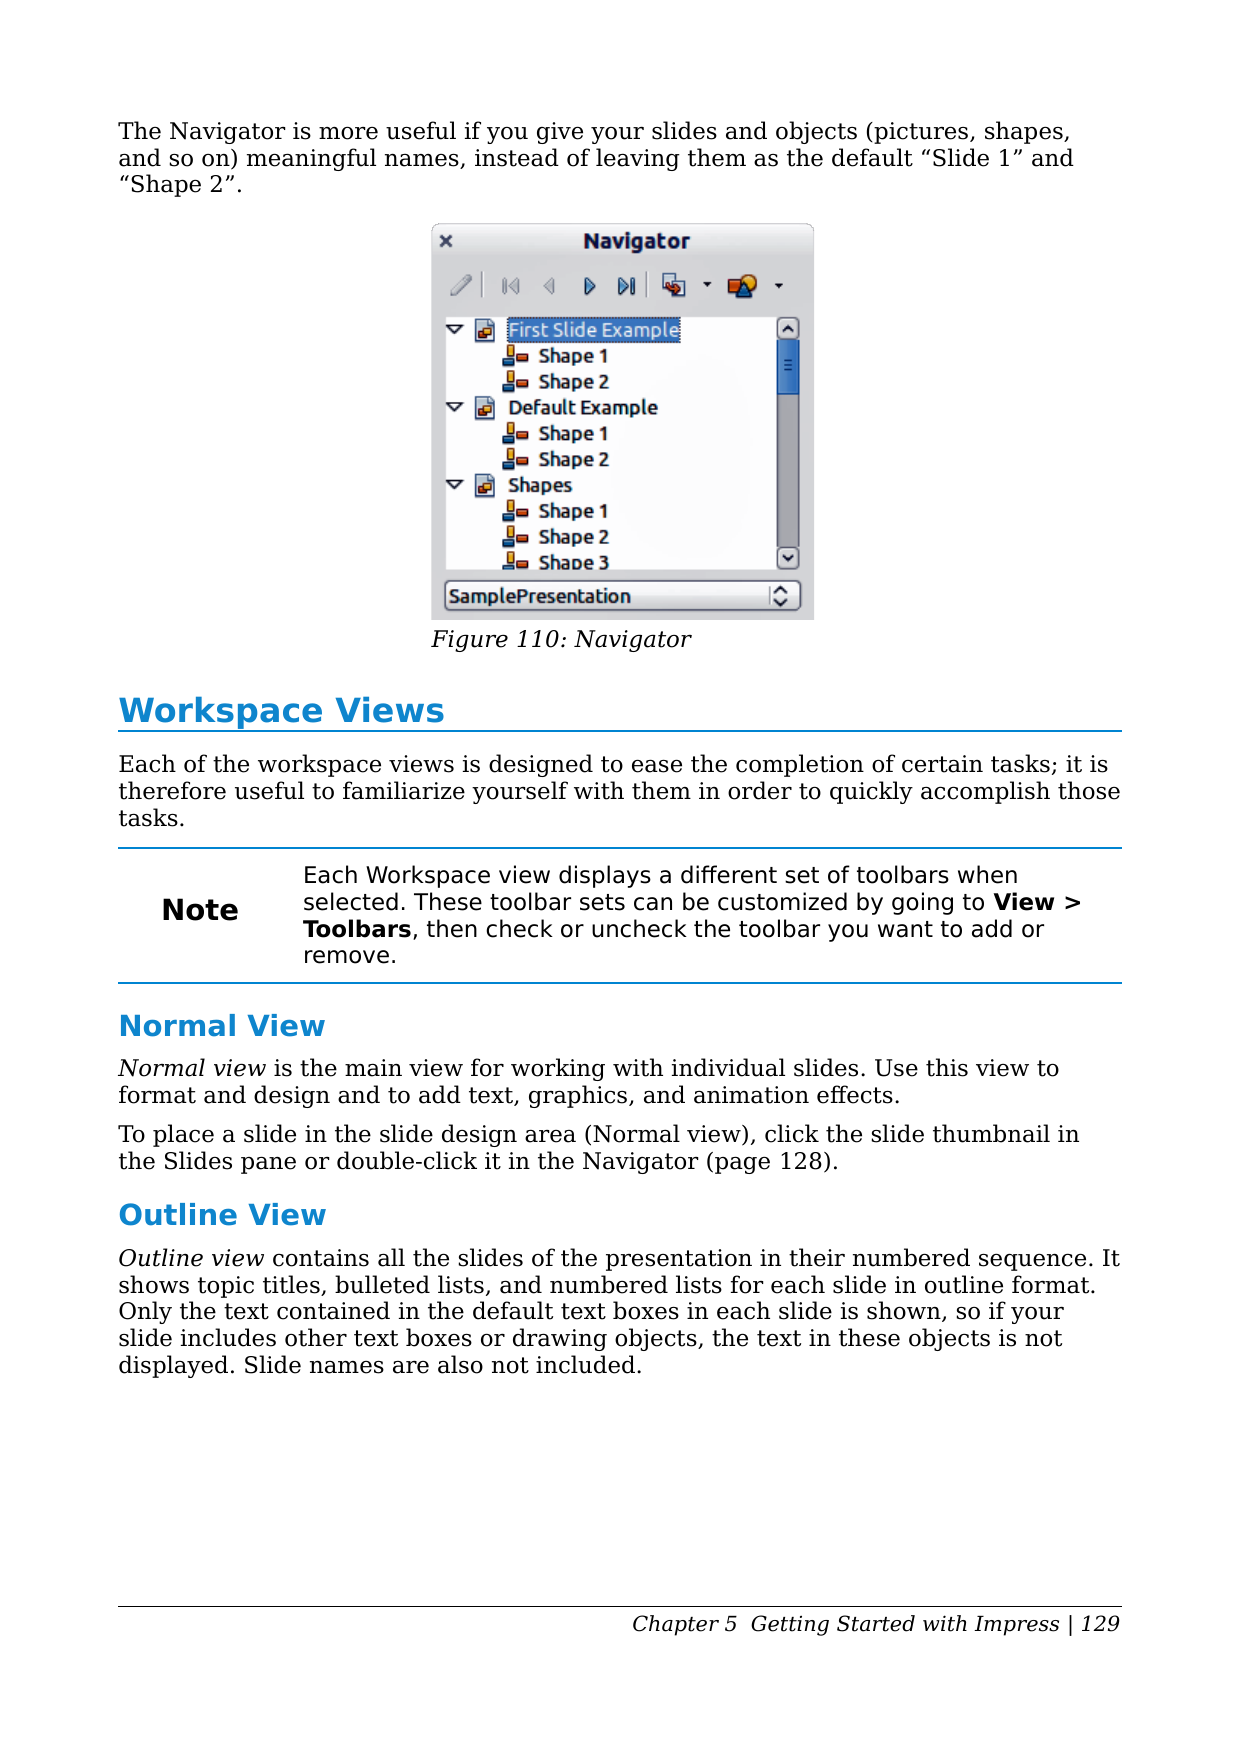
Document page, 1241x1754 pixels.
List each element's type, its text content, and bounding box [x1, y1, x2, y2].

text To place a slide in the slide design area (Normal view), click the slide thumbnail in the Slides pane or double-click it in the Navigator (page 128). [118, 1121, 1122, 1174]
text Outline view contains all the slides of the presentation in their numbered sequence. It shows topic titles, bulleted lists, and numbered lists for each slide in outline format. Only the text contained in the default text boxes in each slide is shown, so if your slide includes other text boxes or drawing objects, the text in these objects is not displayed. Slide names are also not included. [118, 1245, 1122, 1378]
subtitle Workspace Views [118, 692, 1122, 730]
table_header Note [118, 849, 281, 982]
text Figure : Navigator [431, 626, 821, 653]
subtitle Normal View [118, 1009, 1122, 1043]
text The Navigator is more useful if you give your slides and objects (pictures, shapes, and so on) meaningful names, instead of leaving them as the default “Slide 1” and “Shape 2”. [118, 118, 1122, 198]
subtitle Outline View [118, 1199, 1122, 1233]
text Normal view is the main view for working with individual slides. Use this view to format and design and to add text, graphics, and animation effects. [118, 1055, 1122, 1109]
table_header Each Workspace view displays a different set of toolbars when selected. These toolbar sets can be customized by going to View > Toolbars, then check or uncheck the toolbar you want to add or remove. [281, 849, 1122, 982]
list Each of the workspace views is designed to ease the completion of certain tasks; it is therefore useful to familiarize yourself with them in order to quickly accomplish those tasks. [118, 751, 1122, 831]
picture [431, 223, 815, 620]
